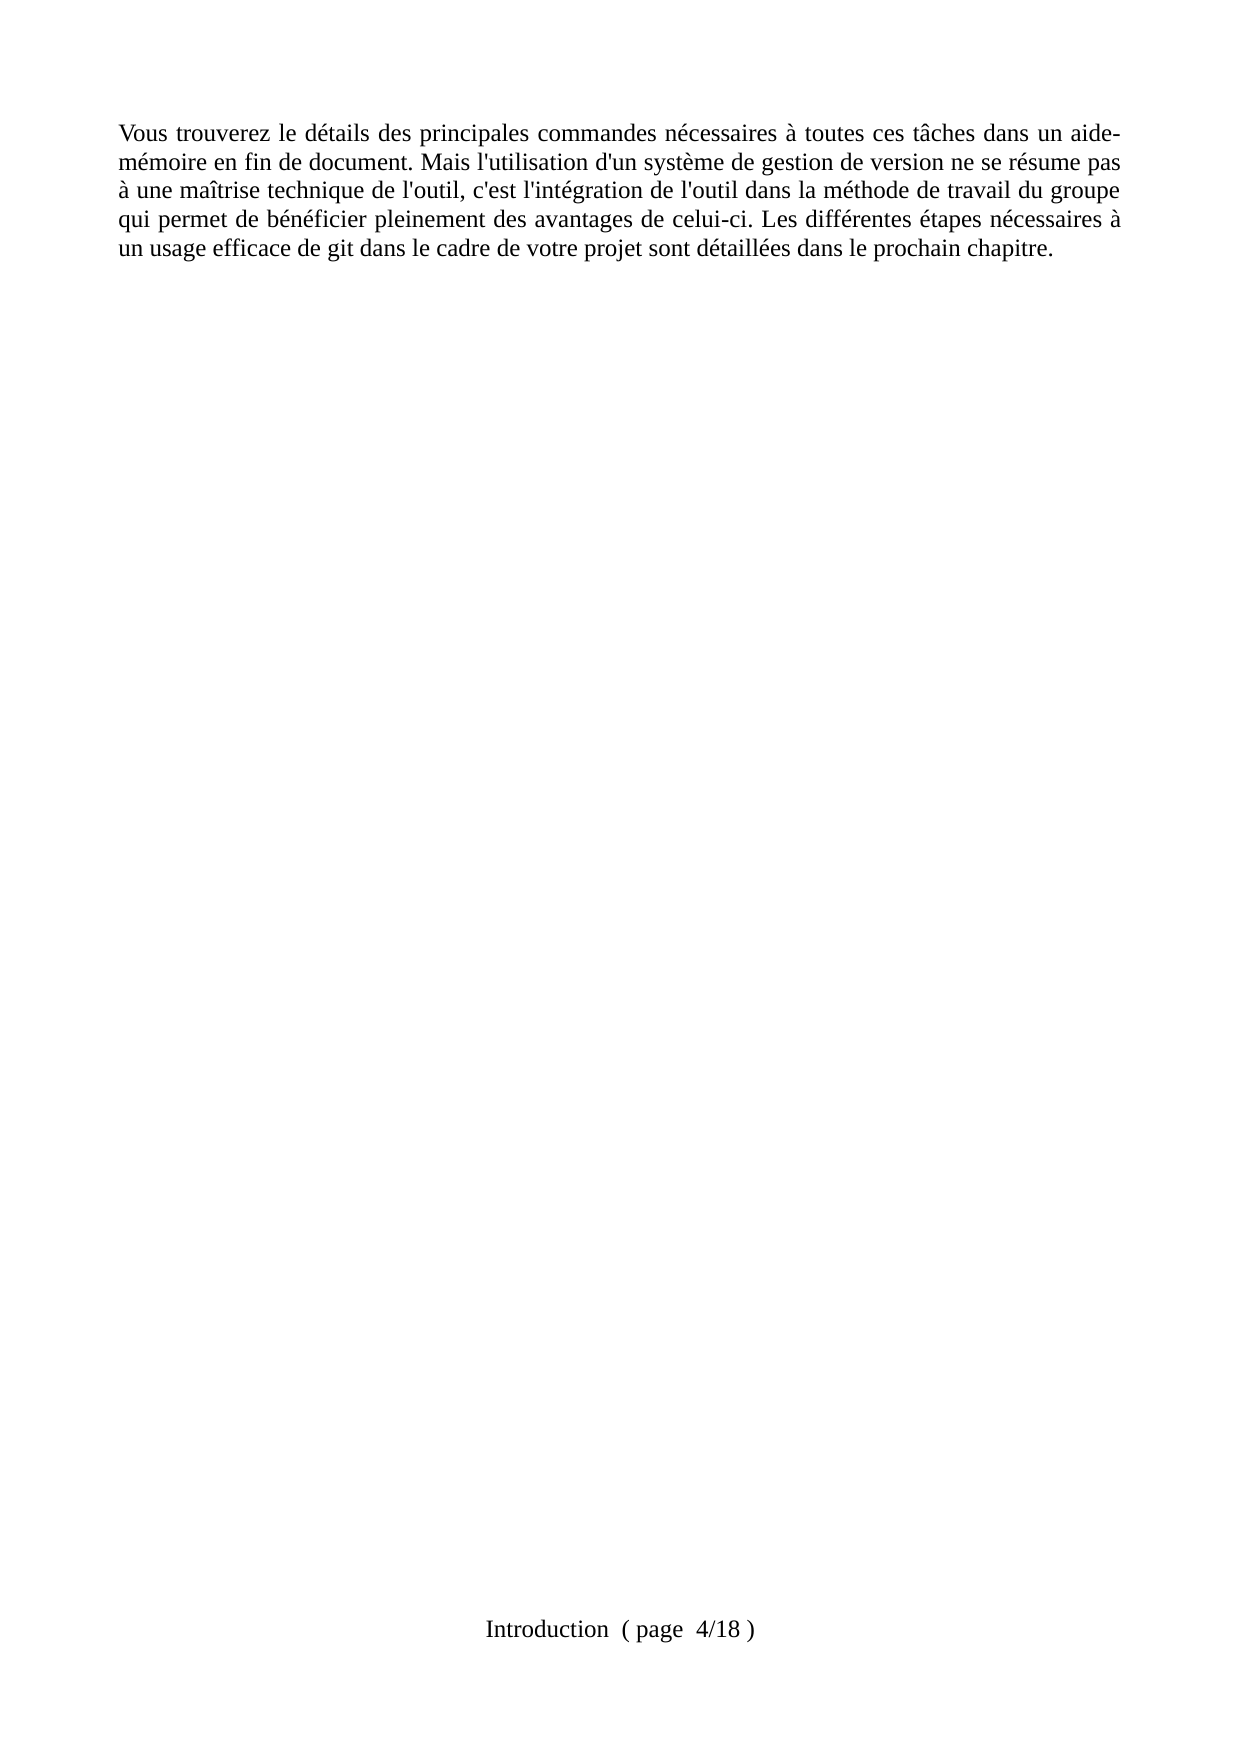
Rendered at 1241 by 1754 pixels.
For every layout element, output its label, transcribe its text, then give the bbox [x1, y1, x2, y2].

text Vous trouverez le détails des principales commandes nécessaires à toutes ces tâches dans un aide-mémoire en fin de document. Mais l'utilisation d'un système de gestion de version ne se résume pas à une maîtrise technique de l'outil, c'est l'intégration de l'outil dans la méthode de travail du groupe qui permet de bénéficier pleinement des avantages de celui-ci. Les différentes étapes nécessaires à un usage efficace de git dans le cadre de votre projet sont détaillées dans le prochain chapitre. [118, 118, 1122, 262]
